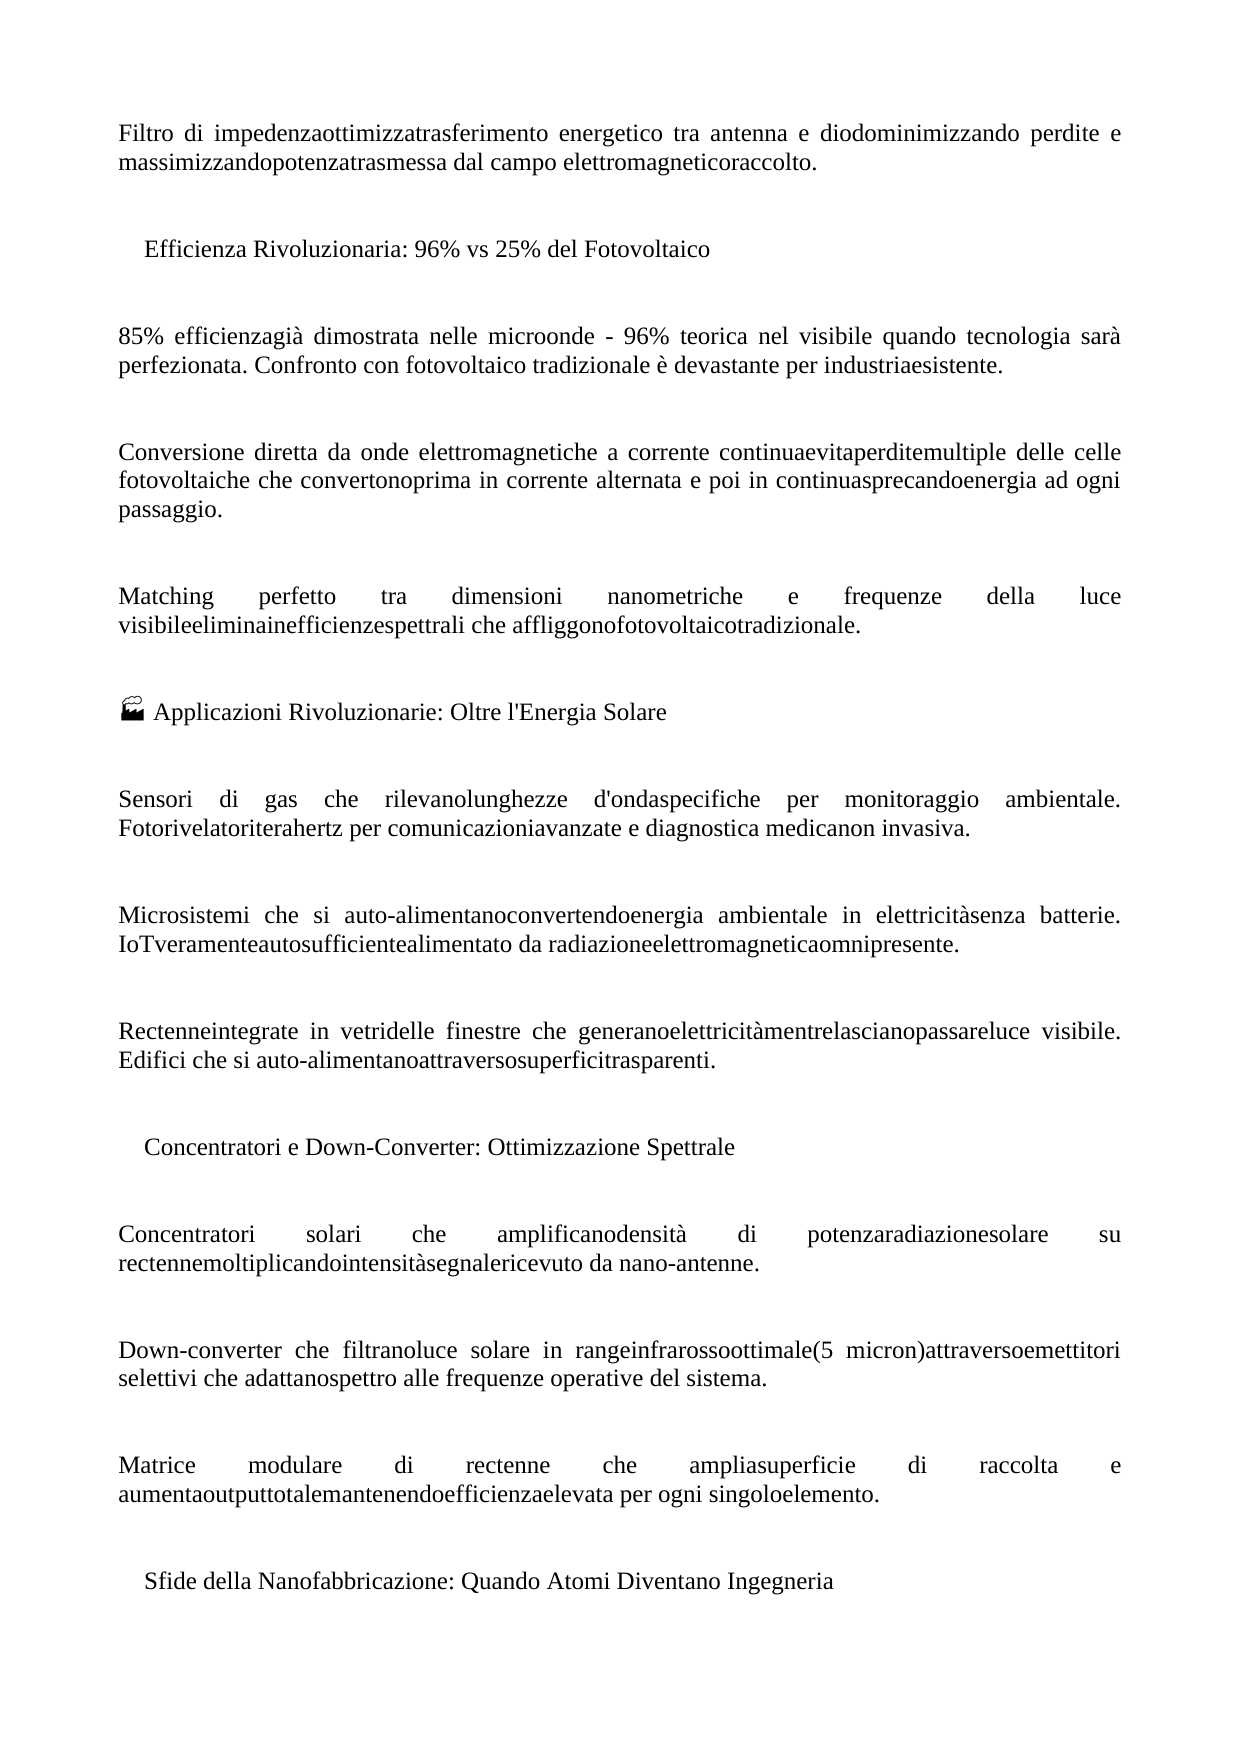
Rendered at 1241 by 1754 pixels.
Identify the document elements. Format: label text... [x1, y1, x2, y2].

text Conversione diretta da onde elettromagnetiche a corrente continuaevitaperditemultiple delle celle fotovoltaiche che convertonoprima in corrente alternata e poi in continuasprecandoenergia ad ogni passaggio. [118, 437, 1122, 523]
subtitle 🌞 Concentratori e Down-Converter: Ottimizzazione Spettrale [118, 1132, 1122, 1161]
text Microsistemi che si auto-alimentanoconvertendoenergia ambientale in elettricitàsenza batterie. IoTveramenteautosufficientealimentato da radiazioneelettromagneticaomnipresente. [118, 900, 1122, 958]
text Matching perfetto tra dimensioni nanometriche e frequenze della luce visibileeliminainefficienzespettrali che affliggonofotovoltaicotradizionale. [118, 581, 1122, 639]
text Matrice modulare di rectenne che ampliasuperficie di raccolta e aumentaoutputtotalemantenendoefficienzaelevata per ogni singoloelemento. [118, 1451, 1122, 1508]
text Rectenneintegrate in vetridelle finestre che generanoelettricitàmentrelascianopassareluce visibile. Edifici che si auto-alimentanoattraversosuperficitrasparenti. [118, 1016, 1122, 1073]
subtitle 🏭 Applicazioni Rivoluzionarie: Oltre l'Energia Solare [118, 697, 1122, 726]
text Filtro di impedenzaottimizzatrasferimento energetico tra antenna e diodominimizzando perdite e massimizzandopotenzatrasmessa dal campo elettromagneticoraccolto. [118, 118, 1122, 176]
subtitle 🔧 Sfide della Nanofabbricazione: Quando Atomi Diventano Ingegneria [118, 1566, 1122, 1595]
text Concentratori solari che amplificanodensità di potenzaradiazionesolare su rectennemoltiplicandointensitàsegnalericevuto da nano-antenne. [118, 1219, 1122, 1276]
subtitle 🔬 Efficienza Rivoluzionaria: 96% vs 25% del Fotovoltaico [118, 234, 1122, 263]
text Down-converter che filtranoluce solare in rangeinfrarossoottimale(5 micron)attraversoemettitori selettivi che adattanospettro alle frequenze operative del sistema. [118, 1335, 1122, 1392]
text 85% efficienzagià dimostrata nelle microonde - 96% teorica nel visibile quando tecnologia sarà perfezionata. Confronto con fotovoltaico tradizionale è devastante per industriaesistente. [118, 321, 1122, 378]
text Sensori di gas che rilevanolunghezze d'ondaspecifiche per monitoraggio ambientale. Fotorivelatoriterahertz per comunicazioniavanzate e diagnostica medicanon invasiva. [118, 784, 1122, 842]
